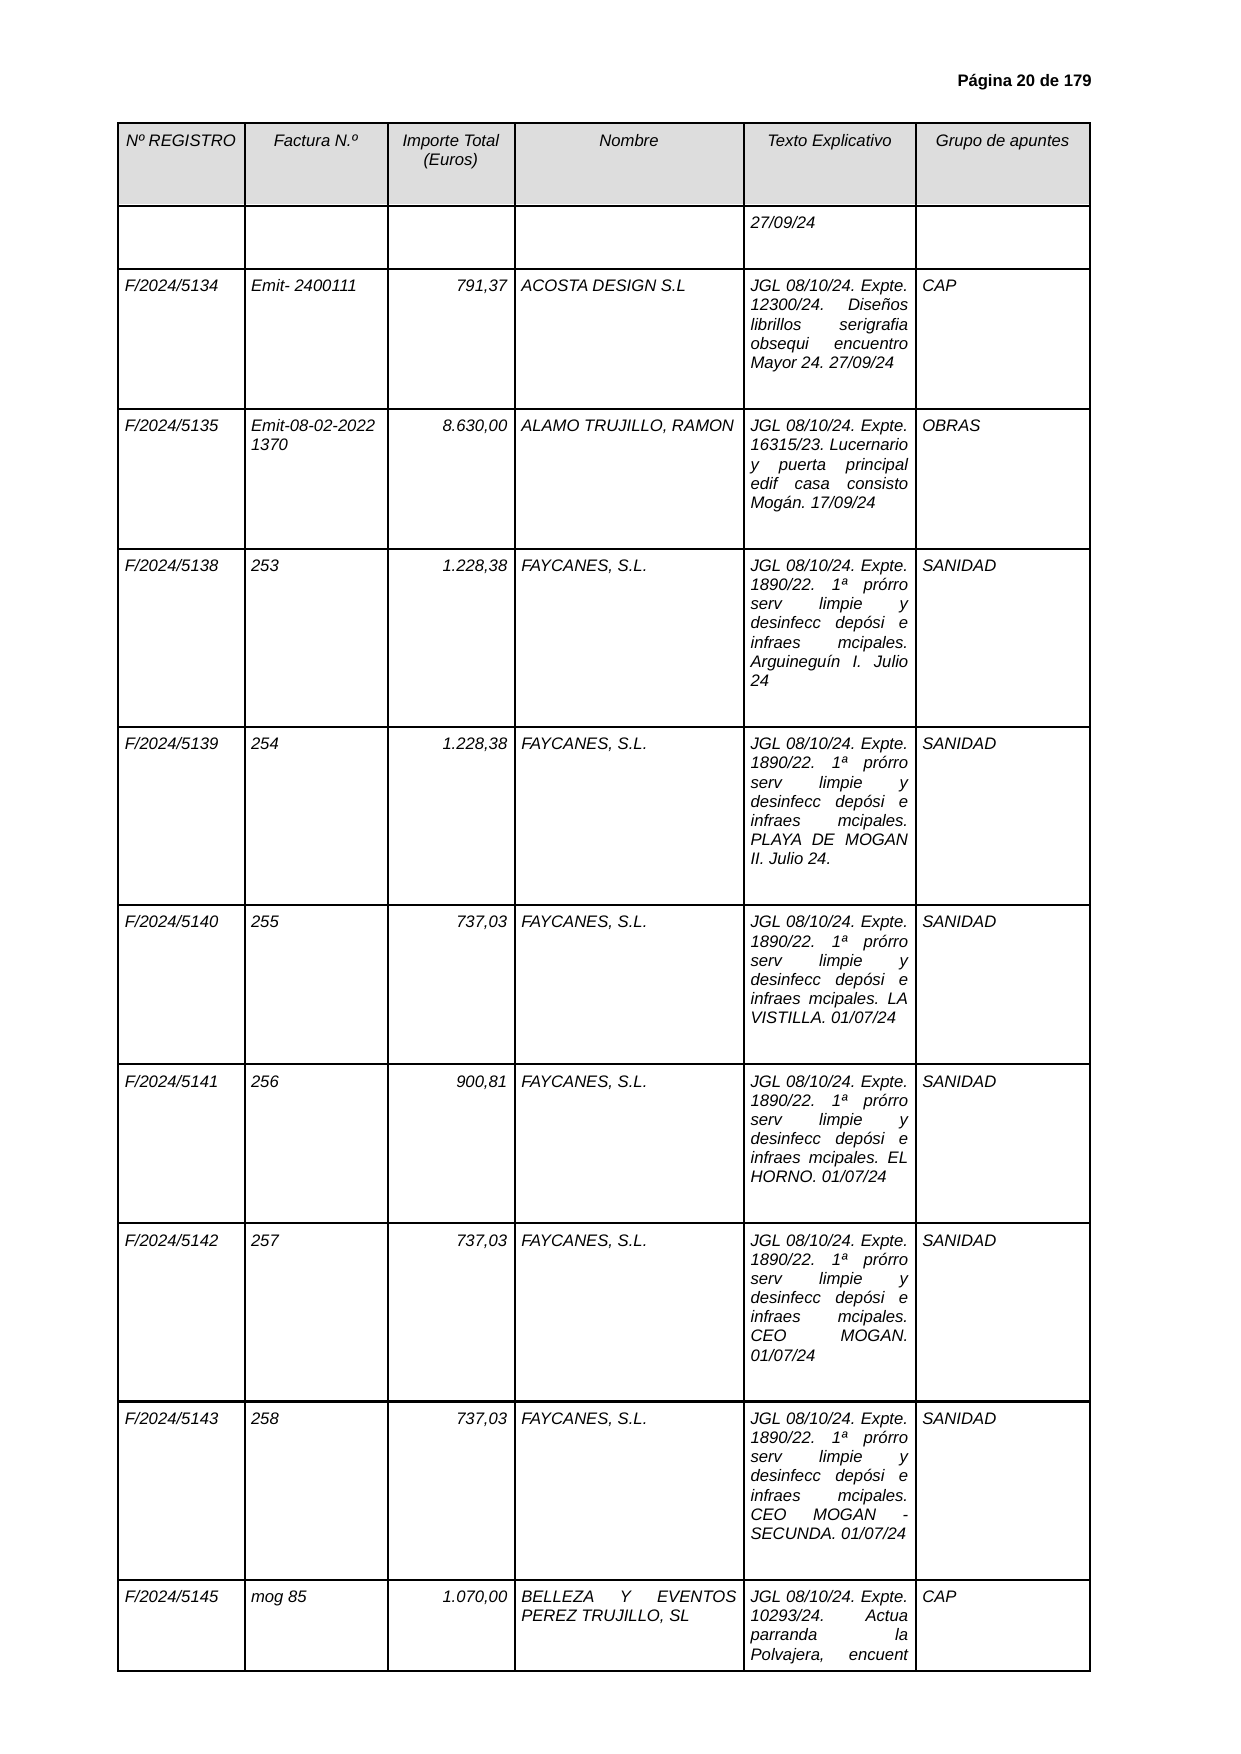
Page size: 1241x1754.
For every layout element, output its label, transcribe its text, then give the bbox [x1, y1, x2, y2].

table_cell 737,03 [389, 1224, 514, 1400]
table_cell 8.630,00 [389, 410, 514, 547]
table_cell F/2024/5139 [119, 728, 244, 904]
table_cell 900,81 [389, 1065, 514, 1222]
table_cell BELLEZA Y EVENTOS PEREZ TRUJILLO, SL [516, 1581, 743, 1670]
table_cell FAYCANES, S.L. [516, 1224, 743, 1400]
table_cell F/2024/5135 [119, 410, 244, 547]
table_cell ALAMO TRUJILLO, RAMON [516, 410, 743, 547]
table_cell F/2024/5138 [119, 550, 244, 726]
table_cell JGL 08/10/24. Expte. 1890/22. 1ª prórro serv limpie y desinfecc depósi e infraes mcipales. Arguineguín I. Julio 24 [745, 550, 915, 726]
table_cell 737,03 [389, 906, 514, 1063]
table_header Nombre [516, 124, 743, 204]
table_cell [389, 207, 514, 268]
table_cell 255 [246, 906, 387, 1063]
table_cell FAYCANES, S.L. [516, 1065, 743, 1222]
table_cell JGL 08/10/24. Expte. 12300/24. Diseños librillos serigrafia obsequi encuentro Mayor 24. 27/09/24 [745, 270, 915, 408]
table_cell JGL 08/10/24. Expte. 16315/23. Lucernario y puerta principal edif casa consisto Mogán. 17/09/24 [745, 410, 915, 547]
table_cell F/2024/5145 [119, 1581, 244, 1670]
table_cell F/2024/5141 [119, 1065, 244, 1222]
table_cell 1.070,00 [389, 1581, 514, 1670]
table_header Grupo de apuntes [917, 124, 1089, 204]
table_cell 1.228,38 [389, 728, 514, 904]
table_cell 256 [246, 1065, 387, 1222]
table_cell OBRAS [917, 410, 1089, 547]
table_cell SANIDAD [917, 1403, 1089, 1578]
table_cell 791,37 [389, 270, 514, 408]
table_cell 27/09/24 [745, 207, 915, 268]
table_cell JGL 08/10/24. Expte. 1890/22. 1ª prórro serv limpie y desinfecc depósi e infraes mcipales. PLAYA DE MOGAN II. Julio 24. [745, 728, 915, 904]
table_cell SANIDAD [917, 1065, 1089, 1222]
table_cell F/2024/5140 [119, 906, 244, 1063]
table_cell Emit- 2400111 [246, 270, 387, 408]
table_cell 1.228,38 [389, 550, 514, 726]
table_cell 257 [246, 1224, 387, 1400]
table_cell 258 [246, 1403, 387, 1578]
table_cell mog 85 [246, 1581, 387, 1670]
table_cell Emit-08-02-2022 1370 [246, 410, 387, 547]
table_cell F/2024/5143 [119, 1403, 244, 1578]
table_cell 254 [246, 728, 387, 904]
table_cell FAYCANES, S.L. [516, 550, 743, 726]
table_header Factura N.º [246, 124, 387, 204]
table_cell SANIDAD [917, 1224, 1089, 1400]
table_cell CAP [917, 270, 1089, 408]
table_header Texto Explicativo [745, 124, 915, 204]
table_cell FAYCANES, S.L. [516, 728, 743, 904]
table_cell JGL 08/10/24. Expte. 1890/22. 1ª prórro serv limpie y desinfecc depósi e infraes mcipales. EL HORNO. 01/07/24 [745, 1065, 915, 1222]
table_header Nº REGISTRO [119, 124, 244, 204]
table_cell F/2024/5134 [119, 270, 244, 408]
table_cell ACOSTA DESIGN S.L [516, 270, 743, 408]
table_cell JGL 08/10/24. Expte. 1890/22. 1ª prórro serv limpie y desinfecc depósi e infraes mcipales. LA VISTILLA. 01/07/24 [745, 906, 915, 1063]
table_cell FAYCANES, S.L. [516, 1403, 743, 1578]
table_cell 737,03 [389, 1403, 514, 1578]
table_cell JGL 08/10/24. Expte. 10293/24. Actua parranda la Polvajera, encuent [745, 1581, 915, 1670]
table_cell CAP [917, 1581, 1089, 1670]
table_cell SANIDAD [917, 550, 1089, 726]
table_cell 253 [246, 550, 387, 726]
table_cell FAYCANES, S.L. [516, 906, 743, 1063]
table_cell JGL 08/10/24. Expte. 1890/22. 1ª prórro serv limpie y desinfecc depósi e infraes mcipales. CEO MOGAN. 01/07/24 [745, 1224, 915, 1400]
table_cell SANIDAD [917, 906, 1089, 1063]
table_cell [119, 207, 244, 268]
table_header Importe Total (Euros) [389, 124, 514, 204]
table_cell F/2024/5142 [119, 1224, 244, 1400]
table_cell SANIDAD [917, 728, 1089, 904]
table_cell [917, 207, 1089, 268]
table_cell [516, 207, 743, 268]
table_cell [246, 207, 387, 268]
table_cell JGL 08/10/24. Expte. 1890/22. 1ª prórro serv limpie y desinfecc depósi e infraes mcipales. CEO MOGAN - SECUNDA. 01/07/24 [745, 1403, 915, 1578]
